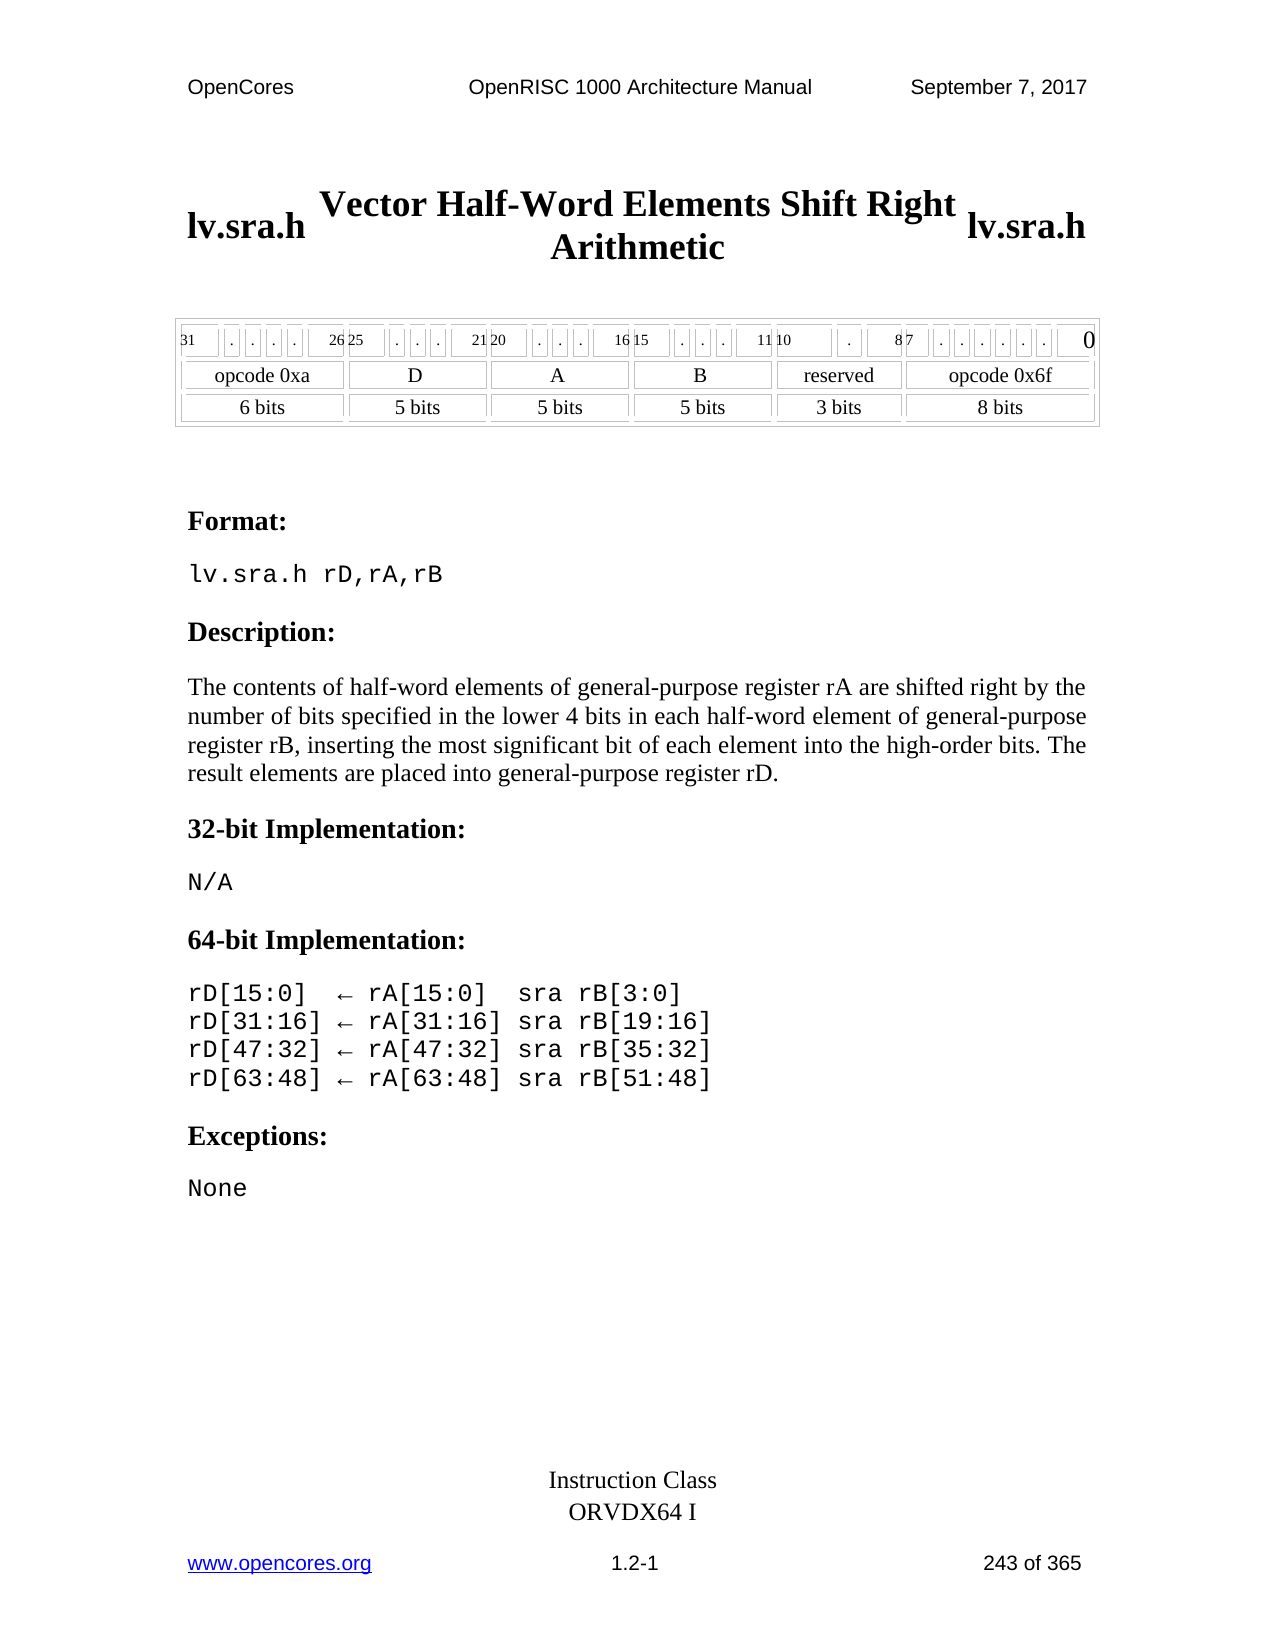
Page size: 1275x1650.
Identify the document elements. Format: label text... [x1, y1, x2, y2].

text Exceptions: [187, 1119, 1087, 1151]
text The contents of half-word elements of general-purpose register rA are shifted right by the number of bits specified in the lower 4 bits in each half-word element of general-purpose register rB, inserting the most significant bit of each element into the high-order bits. The result elements are placed into general-purpose register rD. [187, 672, 1087, 787]
text rD[15:0] ← rA[15:0] sra rB[3:0] rD[31:16] ← rA[31:16] sra rB[19:16] rD[47:32] ← rA[47:32] sra rB[35:32] rD[63:48] ← rA[63:48] sra rB[51:48] [187, 980, 1087, 1094]
text 32-bit Implementation: [187, 812, 1087, 844]
text Description: [187, 615, 1087, 647]
text N/A [187, 869, 1087, 898]
text None [187, 1176, 1087, 1204]
text Format: [187, 504, 1087, 536]
text 64-bit Implementation: [187, 923, 1087, 955]
text lv.sra.h rD,rA,rB [187, 561, 1087, 590]
